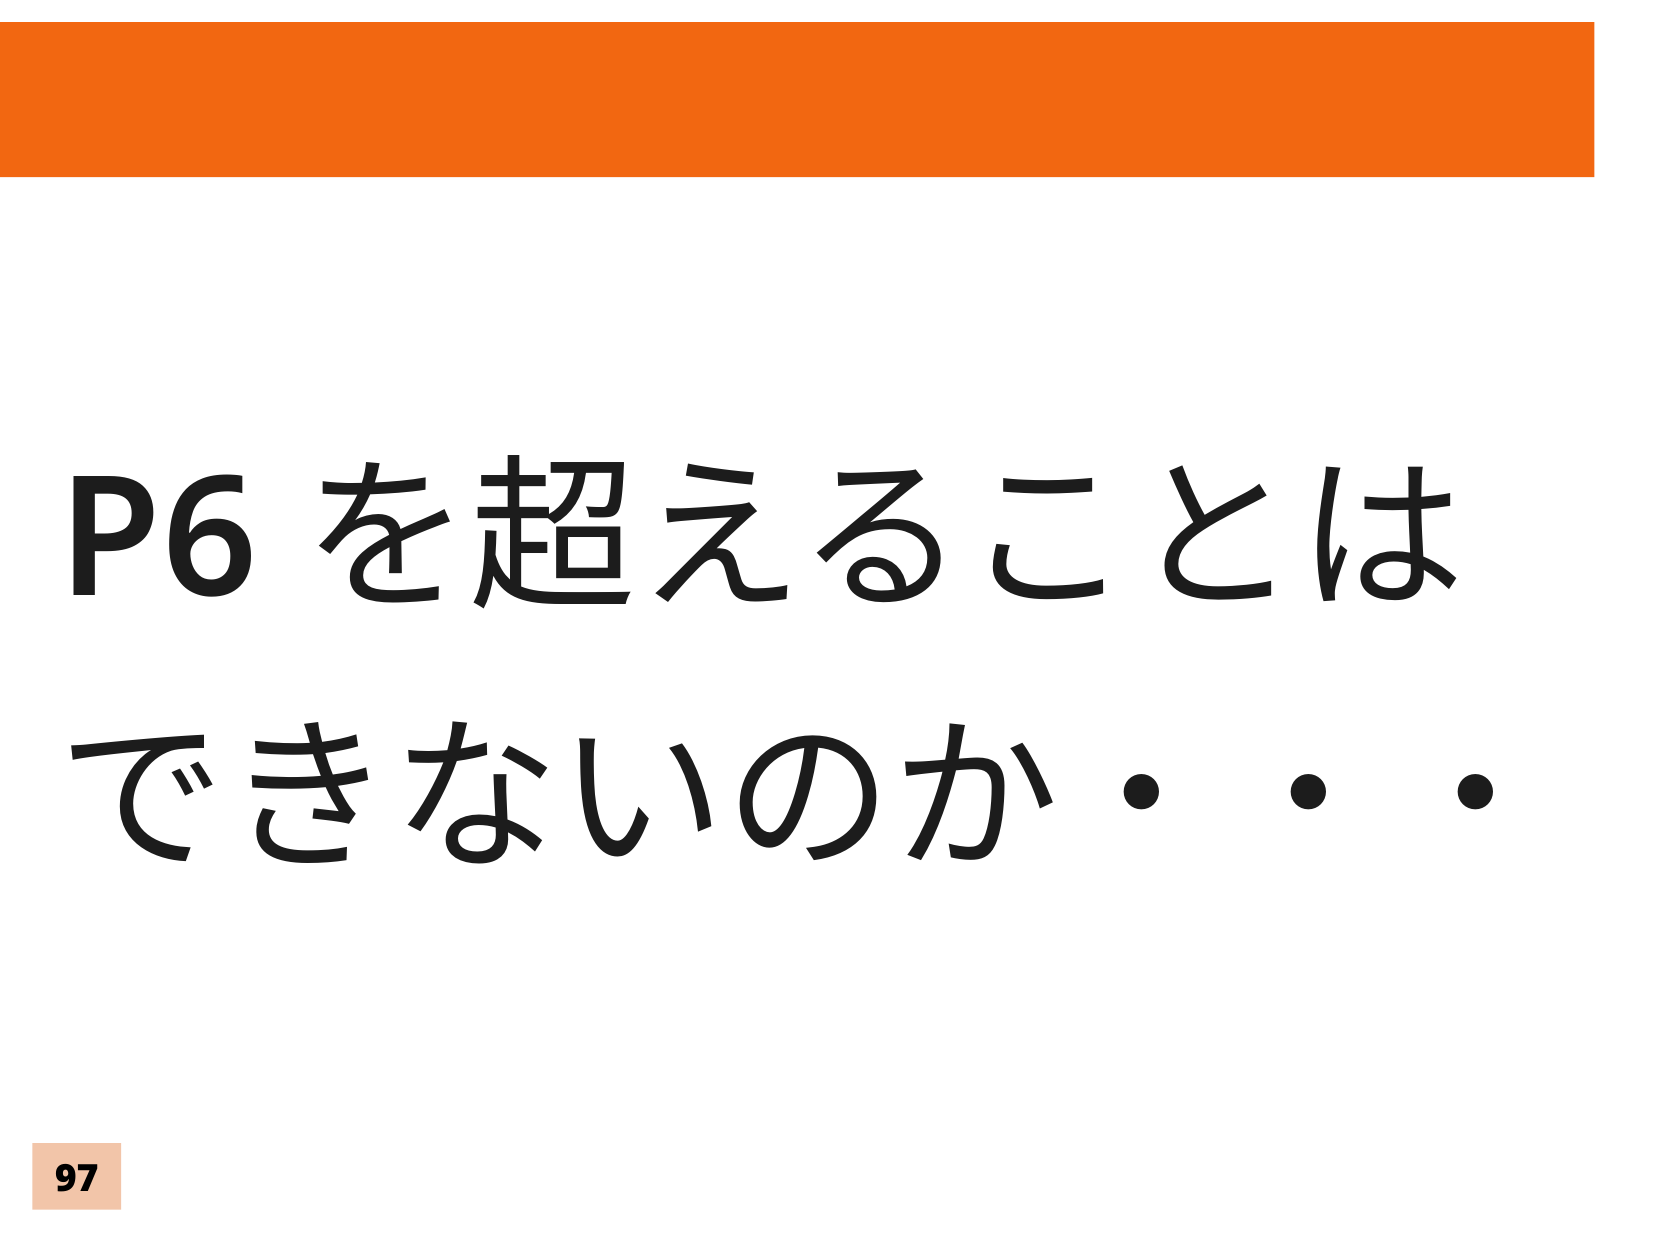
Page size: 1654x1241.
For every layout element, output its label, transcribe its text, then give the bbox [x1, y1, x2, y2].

list P6を超えることは できないのか・・・ [59, 201, 1565, 1105]
